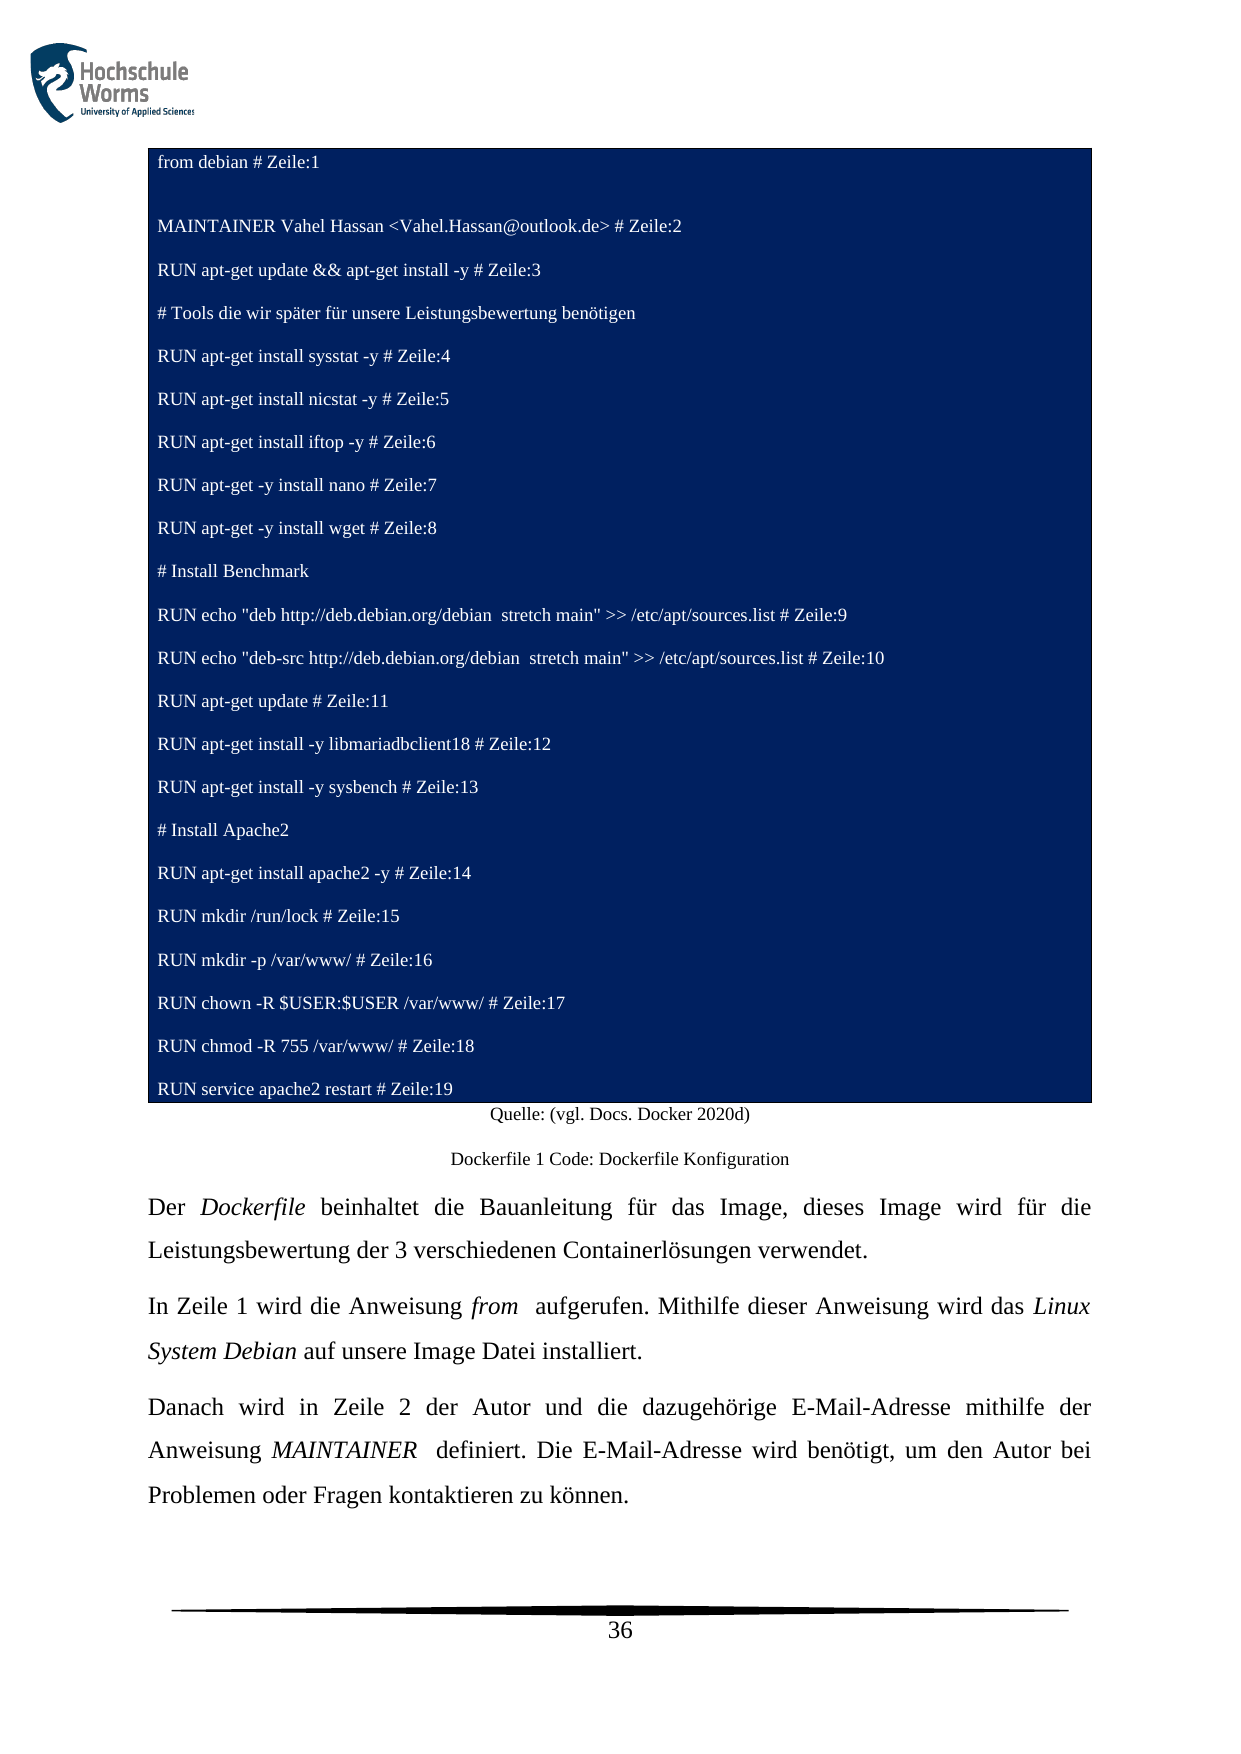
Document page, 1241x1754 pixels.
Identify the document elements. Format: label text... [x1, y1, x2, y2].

text from debian # Zeile:1 [149, 149, 1091, 172]
text RUN chown -R $USER:$USER /var/www/ # Zeile:17 [149, 988, 1091, 1010]
text RUN apt-get install apache2 -y # Zeile:14 [149, 859, 1091, 881]
text RUN apt-get update && apt-get install -y # Zeile:3 [149, 255, 1091, 277]
text RUN apt-get -y install nano # Zeile:7 [149, 471, 1091, 493]
text RUN apt-get install sysstat -y # Zeile:4 [149, 342, 1091, 363]
text RUN service apache2 restart # Zeile:19 [149, 1075, 1091, 1102]
text MAINTAINER Vahel Hassan <Vahel.Hassan@outlook.de> # Zeile:2 [149, 212, 1091, 234]
text # Install Apache2 [149, 816, 1091, 838]
text Danach wird in Zeile 2 der Autor und die dazugehörige E-Mail-Adresse mithilfe der Anweisung MAINTAINER definiert. Die E-Mail-Adresse wird benötigt, um den Autor bei Problemen oder Fragen kontaktieren zu können. [148, 1392, 1092, 1509]
text RUN chmod -R 755 /var/www/ # Zeile:18 [149, 1032, 1091, 1053]
text RUN apt-get update # Zeile:11 [149, 687, 1091, 708]
text Der Dockerfile beinhaltet die Bauanleitung für das Image, dieses Image wird für die Leistungsbewertung der 3 verschiedenen Containerlösungen verwendet. [148, 1192, 1092, 1264]
text Dockerfile 1 Code: Dockerfile Konfiguration [148, 1147, 1092, 1169]
text RUN apt-get -y install wget # Zeile:8 [149, 514, 1091, 536]
text # Install Benchmark [149, 557, 1091, 579]
text RUN mkdir -p /var/www/ # Zeile:16 [149, 945, 1091, 967]
text RUN apt-get install -y libmariadbclient18 # Zeile:12 [149, 730, 1091, 751]
text RUN apt-get install iftop -y # Zeile:6 [149, 428, 1091, 449]
text In Zeile 1 wird die Anweisung from aufgerufen. Mithilfe dieser Anweisung wird das Linux System Debian auf unsere Image Datei installiert. [148, 1291, 1092, 1365]
text RUN apt-get install nicstat -y # Zeile:5 [149, 385, 1091, 406]
text RUN echo "deb-src http://deb.debian.org/debian stretch main" >> /etc/apt/sources.list # Zeile:10 [149, 643, 1091, 665]
text # Tools die wir später für unsere Leistungsbewertung benötigen [149, 298, 1091, 320]
text RUN apt-get install -y sysbench # Zeile:13 [149, 773, 1091, 794]
text Quelle: (vgl. Docs. Docker 2020d) [148, 1103, 1092, 1124]
text RUN mkdir /run/lock # Zeile:15 [149, 902, 1091, 924]
text RUN echo "deb http://deb.debian.org/debian stretch main" >> /etc/apt/sources.list # Zeile:9 [149, 600, 1091, 622]
